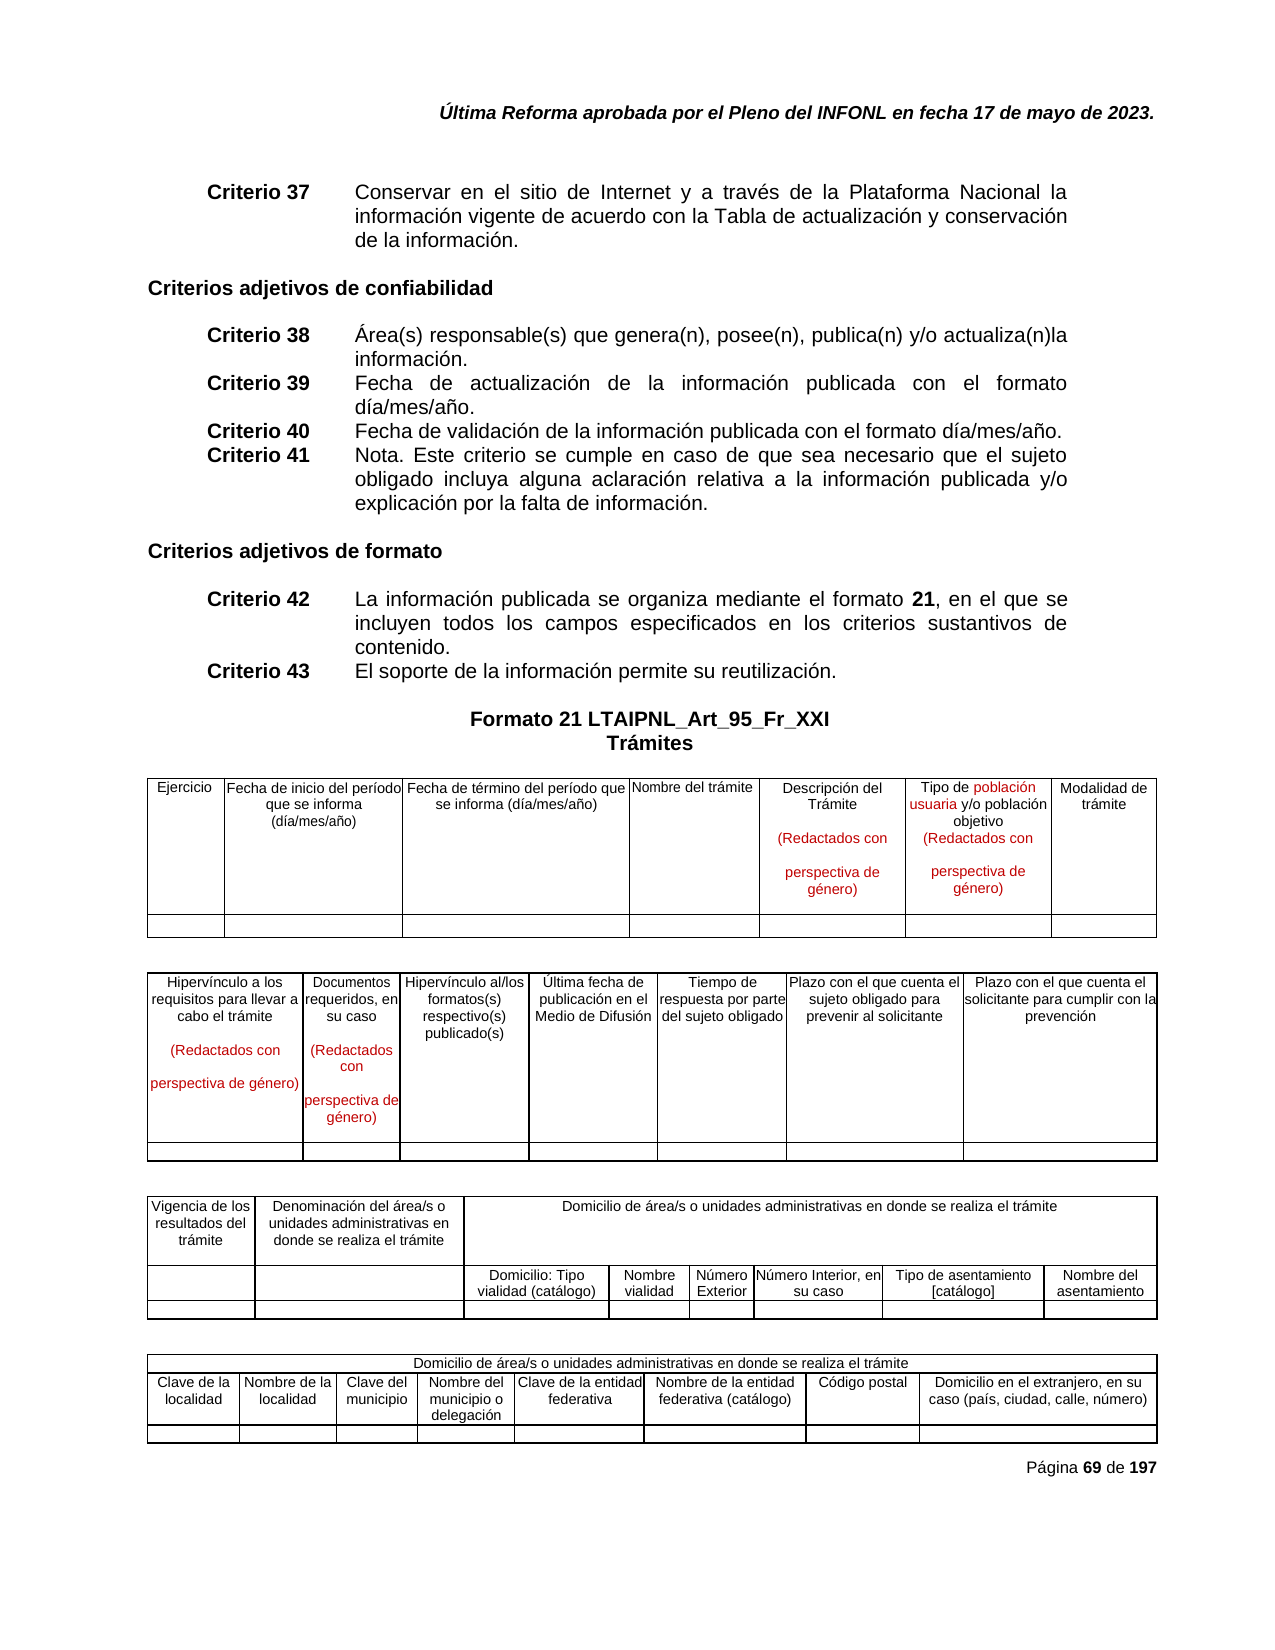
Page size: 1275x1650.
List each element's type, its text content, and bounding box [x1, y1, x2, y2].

table_cell [920, 1426, 1156, 1442]
table_cell [610, 1301, 689, 1318]
table_header Domicilio de área/s o unidades administrativas en donde se realiza el trámite [465, 1197, 1156, 1264]
text Criterios adjetivos de formato [148, 539, 1068, 563]
table_cell Clave del municipio [337, 1374, 417, 1424]
table_cell [148, 1266, 254, 1300]
text Criterio 38 Área(s) responsable(s) que genera(n), posee(n), publica(n) y/o actualiza(n)la información. [207, 323, 1068, 371]
table_cell [465, 1301, 608, 1318]
table_header Denominación del área/s o unidades administrativas en donde se realiza el trámite [256, 1197, 463, 1264]
table_cell [530, 1143, 657, 1160]
table_cell [690, 1301, 753, 1318]
text Criterio 39 Fecha de actualización de la información publicada con el formato día/mes/año. [207, 371, 1068, 419]
table_cell [883, 1301, 1043, 1318]
table_cell [418, 1426, 514, 1442]
table_cell Nombre del municipio o delegación [418, 1374, 514, 1424]
table_header Última fecha de publicación en el Medio de Difusión [530, 974, 657, 1142]
table_cell Clave de la entidad federativa [515, 1374, 643, 1424]
table_cell [906, 915, 1051, 937]
text Criterios adjetivos de confiabilidad [148, 275, 1068, 299]
text Criterio 37 Conservar en el sitio de Internet y a través de la Plataforma Nacional la información vigente de acuerdo con la Tabla de actualización y conservación de la información. [207, 179, 1068, 251]
table_cell Nombre vialidad [610, 1266, 689, 1300]
table_header Ejercicio [148, 779, 224, 914]
table_cell [645, 1426, 805, 1442]
table_cell [787, 1143, 963, 1160]
table_cell [755, 1301, 882, 1318]
table_header Domicilio de área/s o unidades administrativas en donde se realiza el trámite [148, 1355, 1156, 1372]
table_header Tiempo de respuesta por parte del sujeto obligado [658, 974, 786, 1142]
table_cell [964, 1143, 1156, 1160]
table_header Nombre del trámite [630, 779, 759, 914]
table_cell [256, 1266, 463, 1300]
table_cell [256, 1301, 463, 1318]
text Formato 21 LTAIPNL_Art_95_Fr_XXI [148, 707, 1152, 731]
text Criterio 41 Nota. Este criterio se cumple en caso de que sea necesario que el sujeto obligado incluya alguna aclaración relativa a la información publicada y/o explicación por la falta de información. [207, 443, 1068, 515]
table_header Tipo de población usuaria y/o población objetivo (Redactados con perspectiva de género) [906, 779, 1051, 914]
table_cell [148, 1301, 254, 1318]
table_cell Clave de la localidad [148, 1374, 239, 1424]
text Criterio 40 Fecha de validación de la información publicada con el formato día/mes/año. [207, 419, 1068, 443]
text Criterio 42 La información publicada se organiza mediante el formato 21, en el que se incluyen todos los campos especificados en los criterios sustantivos de contenido. [207, 587, 1068, 659]
table_cell [240, 1426, 336, 1442]
table_cell Domicilio: Tipo vialidad (catálogo) [465, 1266, 608, 1300]
table_cell [225, 915, 402, 937]
table_cell [148, 915, 224, 937]
table_cell [1052, 915, 1156, 937]
table_header Documentos requeridos, en su caso (Redactados con perspectiva de género) [304, 974, 399, 1142]
table_cell Tipo de asentamiento [catálogo] [883, 1266, 1043, 1300]
table_cell [148, 1426, 239, 1442]
table_cell [760, 915, 905, 937]
table_cell [148, 1143, 302, 1160]
table_header Vigencia de los resultados del trámite [148, 1197, 254, 1264]
table_cell Nombre del asentamiento [1045, 1266, 1156, 1300]
text Trámites [148, 731, 1152, 754]
table_cell Código postal [807, 1374, 919, 1424]
table_header Modalidad de trámite [1052, 779, 1156, 914]
table_cell [515, 1426, 643, 1442]
table_cell [337, 1426, 417, 1442]
table_cell Domicilio en el extranjero, en su caso (país, ciudad, calle, número) [920, 1374, 1156, 1424]
table_cell Nombre de la entidad federativa (catálogo) [645, 1374, 805, 1424]
table_cell [630, 915, 759, 937]
table_header Fecha de término del período que se informa (día/mes/año) [403, 779, 629, 914]
text Criterio 43 El soporte de la información permite su reutilización. [207, 659, 1068, 683]
table_cell [403, 915, 629, 937]
table_cell [807, 1426, 919, 1442]
table_header Fecha de inicio del período que se informa (día/mes/año) [225, 779, 402, 914]
table_header Plazo con el que cuenta el solicitante para cumplir con la prevención [964, 974, 1156, 1142]
table_cell [658, 1143, 786, 1160]
table_cell Nombre de la localidad [240, 1374, 336, 1424]
table_header Hipervínculo al/los formatos(s) respectivo(s) publicado(s) [401, 974, 528, 1142]
table_cell Número Exterior [690, 1266, 753, 1300]
table_cell [304, 1143, 399, 1160]
table_cell Número Interior, en su caso [755, 1266, 882, 1300]
table_cell [401, 1143, 528, 1160]
table_header Hipervínculo a los requisitos para llevar a cabo el trámite (Redactados con perspectiva de género) [148, 974, 302, 1142]
table_cell [1045, 1301, 1156, 1318]
table_header Descripción del Trámite (Redactados con perspectiva de género) [760, 779, 905, 914]
table_header Plazo con el que cuenta el sujeto obligado para prevenir al solicitante [787, 974, 963, 1142]
